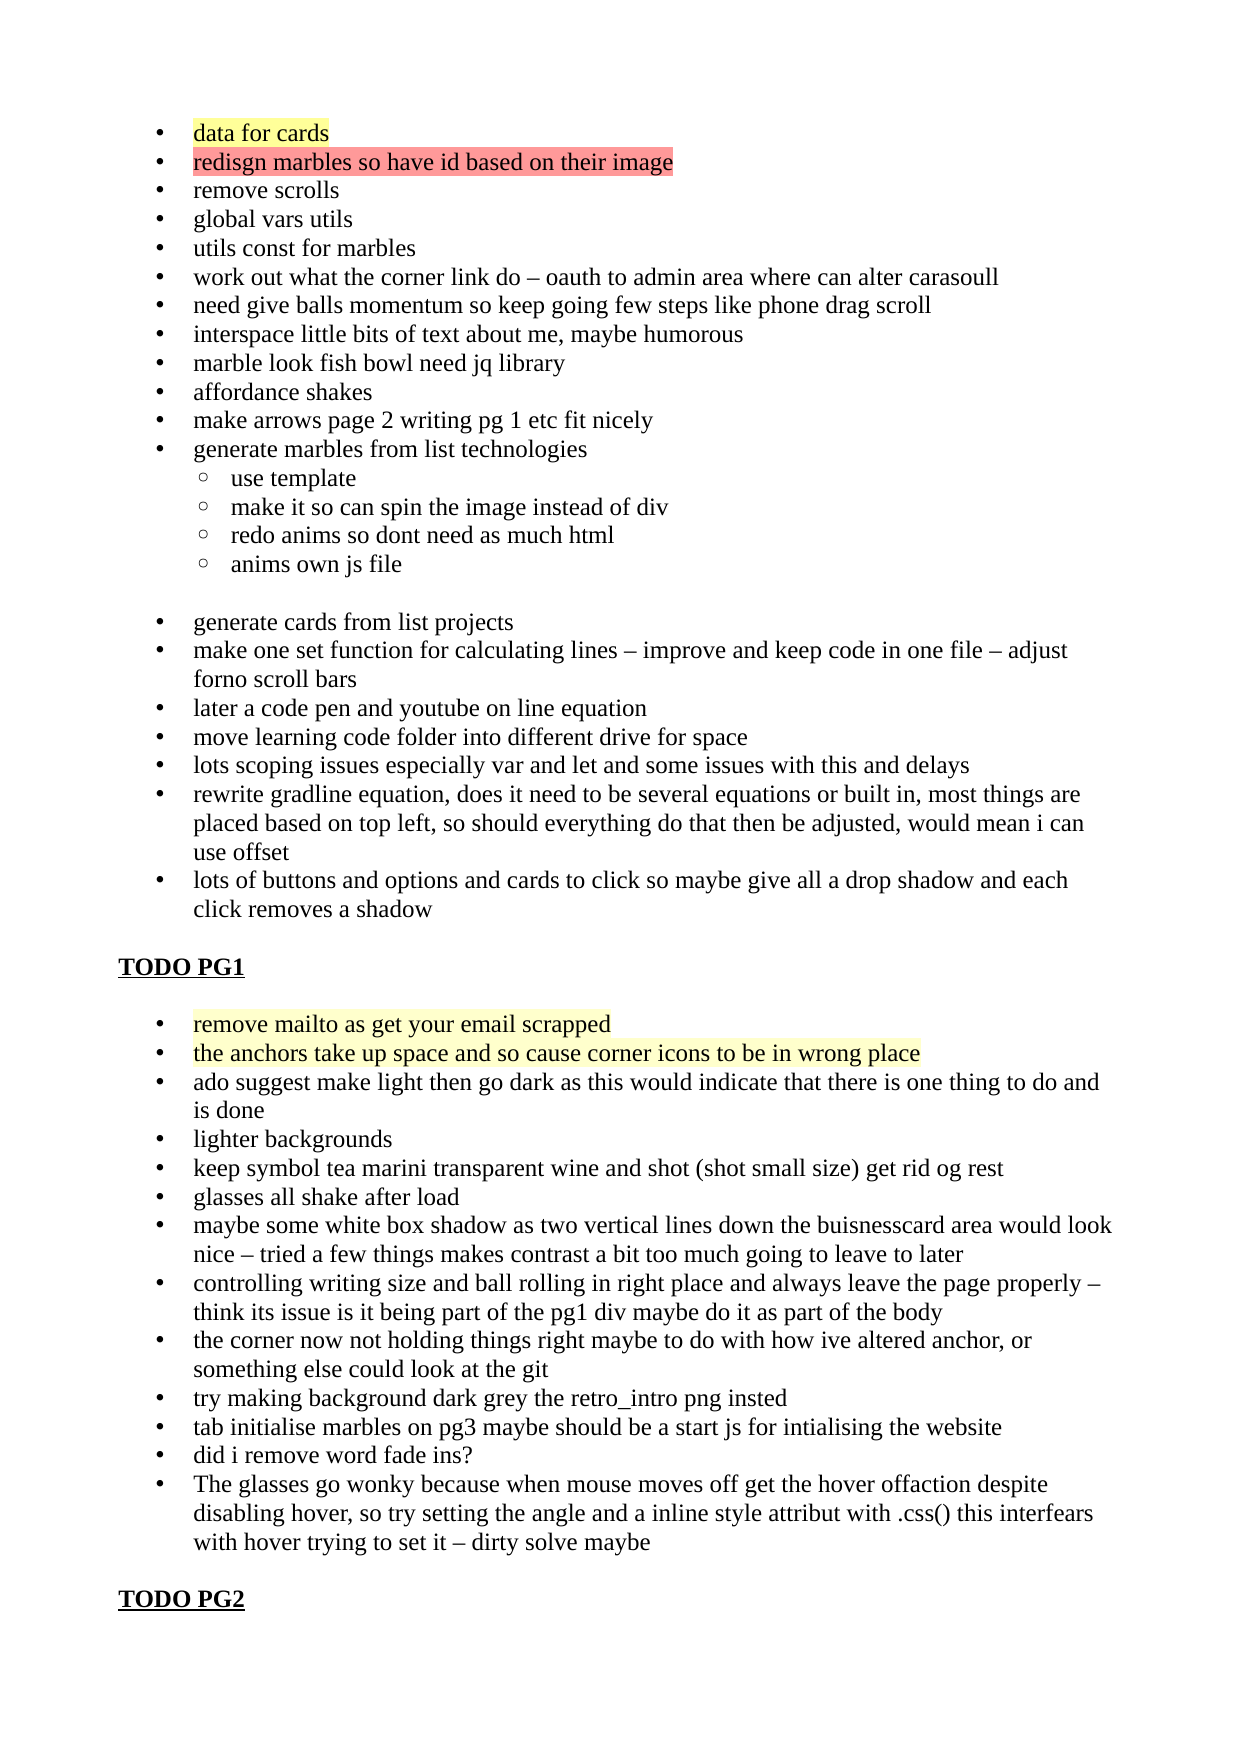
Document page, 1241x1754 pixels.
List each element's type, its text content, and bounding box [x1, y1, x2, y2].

list make arrows page 2 writing pg 1 etc fit nicely [156, 406, 1122, 434]
list affordance shakes [156, 377, 1122, 406]
list move learning code folder into different drive for space [156, 722, 1122, 751]
list interspace little bits of text about me, maybe humorous [156, 319, 1122, 348]
list The glasses go wonky because when mouse moves off get the hover offaction despite disabling hover, so try setting the angle and a inline style attribut with .css() this interfears with hover trying to set it – dirty solve maybe [156, 1469, 1122, 1556]
list remove mailto as get your email scrapped [156, 1009, 1122, 1038]
text TODO PG1 [118, 952, 1122, 981]
list make one set function for calculating lines – improve and keep code in one file – adjust forno scroll bars [156, 636, 1122, 693]
list glasses all shake after load [156, 1182, 1122, 1211]
list maybe some white box shadow as two vertical lines down the buisnesscard area would look nice – tried a few things makes contrast a bit too much going to leave to later [156, 1211, 1122, 1268]
list work out what the corner link do – oauth to admin area where can alter carasoull [156, 262, 1122, 291]
list the anchors take up space and so cause corner icons to be in wrong place [156, 1038, 1122, 1067]
list lots scoping issues especially var and let and some issues with this and delays [156, 751, 1122, 779]
list redo anims so dont need as much html [193, 521, 1122, 549]
list controlling writing size and ball rolling in right place and always leave the page properly – think its issue is it being part of the pg1 div maybe do it as part of the body [156, 1268, 1122, 1326]
list use template [193, 463, 1122, 492]
list rewrite gradline equation, does it need to be several equations or built in, most things are placed based on top left, so should everything do that then be adjusted, would mean i can use offset [156, 779, 1122, 866]
list generate cards from list projects [156, 607, 1122, 636]
list did i remove word fade ins? [156, 1441, 1122, 1469]
list need give balls momentum so keep going few steps like phone drag scroll [156, 291, 1122, 319]
list data for cards [156, 118, 1122, 147]
list lots of buttons and options and cards to click so maybe give all a drop shadow and each click removes a shadow [156, 866, 1122, 923]
list global vars utils [156, 204, 1122, 233]
list keep symbol tea marini transparent wine and shot (shot small size) get rid og rest [156, 1153, 1122, 1182]
list try making background dark grey the retro_intro png insted [156, 1383, 1122, 1412]
list tab initialise marbles on pg3 maybe should be a start js for intialising the website [156, 1412, 1122, 1441]
list later a code pen and youtube on line equation [156, 693, 1122, 722]
list redisgn marbles so have id based on their image [156, 147, 1122, 176]
list make it so can spin the image instead of div [193, 492, 1122, 521]
list utils const for marbles [156, 233, 1122, 262]
list marble look fish bowl need jq library [156, 348, 1122, 377]
list generate marbles from list technologies [156, 434, 1122, 463]
list remove scrolls [156, 176, 1122, 204]
text TODO PG2 [118, 1584, 1122, 1613]
list anims own js file [193, 549, 1122, 578]
list the corner now not holding things right maybe to do with how ive altered anchor, or something else could look at the git [156, 1326, 1122, 1383]
list ado suggest make light then go dark as this would indicate that there is one thing to do and is done [156, 1067, 1122, 1124]
list lighter backgrounds [156, 1124, 1122, 1153]
